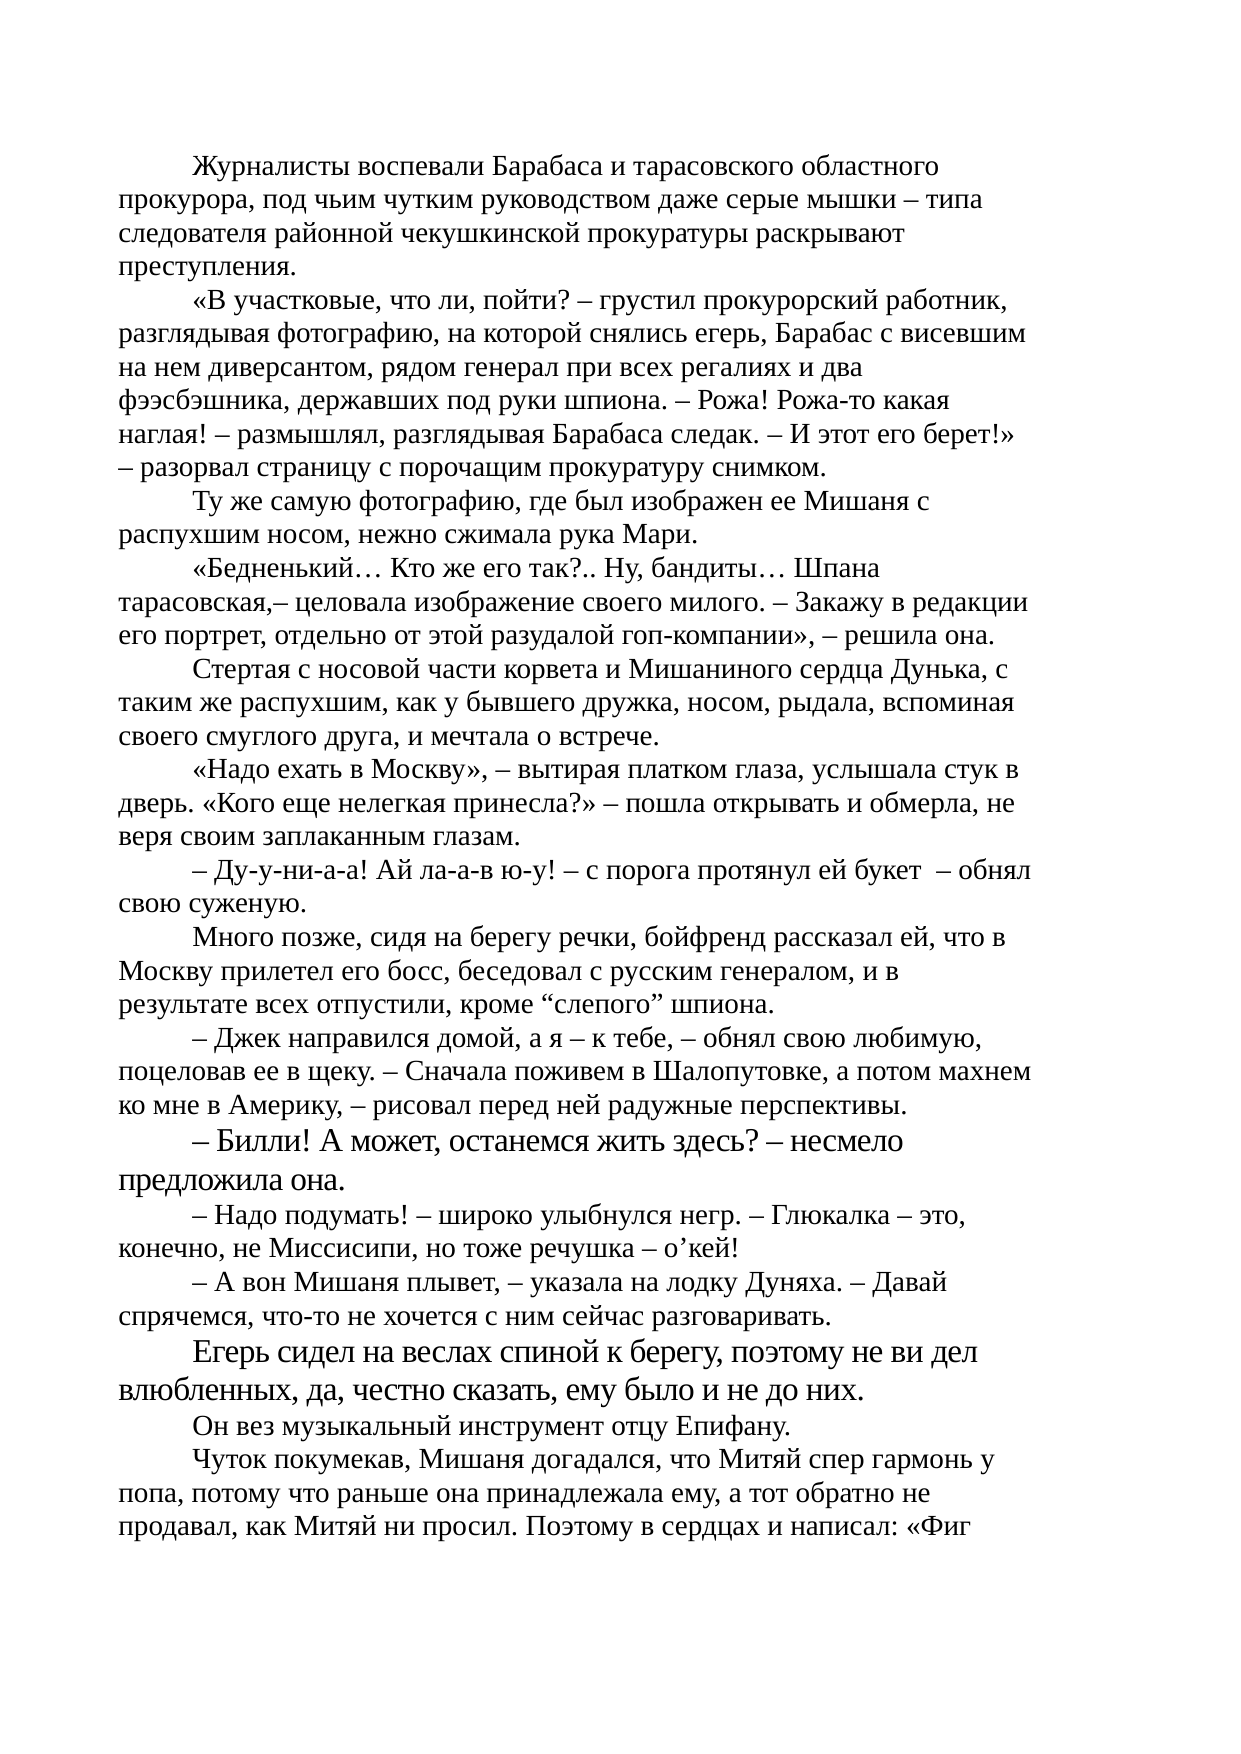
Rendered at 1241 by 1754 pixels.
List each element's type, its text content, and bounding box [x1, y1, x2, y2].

text Егерь сидел на веслах спиной к берегу, поэтому не ви дел влюбленных, да, честно сказать, ему было и не до них. [118, 1331, 1033, 1408]
text «Надо ехать в Москву», – вытирая платком глаза, услышала стук в дверь. «Кого еще нелегкая принесла?» – пошла открывать и обмерла, не веря своим заплаканным глазам. [118, 751, 1033, 852]
text Он вез музыкальный инструмент отцу Епифану. [118, 1408, 1033, 1441]
text – Билли! А может, останемся жить здесь? – несмело предложила она. [118, 1120, 1033, 1197]
text Чуток покумекав, Мишаня догадался, что Митяй спер гармонь у попа, потому что раньше она принадлежала ему, а тот обратно не продавал, как Митяй ни просил. Поэтому в сердцах и написал: «Фиг [118, 1441, 1033, 1542]
text – А вон Мишаня плывет, – указала на лодку Дуняха. – Давай спрячемся, что-то не хочется с ним сейчас разговаривать. [118, 1264, 1033, 1331]
text – Джек направился домой, а я – к тебе, – обнял свою любимую, поцеловав ее в щеку. – Сначала поживем в Шалопутовке, а потом махнем ко мне в Америку, – рисовал перед ней радужные перспективы. [118, 1020, 1033, 1120]
text – Ду-у-ни-а-а! Ай ла-а-в ю-у! – с порога протянул ей букет – обнял свою суженую. [118, 852, 1033, 919]
text Много позже, сидя на берегу речки, бойфренд рассказал ей, что в Москву прилетел его босс, беседовал с русским генералом, и в результате всех отпустили, кроме “слепого” шпиона. [118, 919, 1033, 1020]
text «В участковые, что ли, пойти? – грустил прокурорский работник, разглядывая фотографию, на которой снялись егерь, Барабас с висевшим на нем диверсантом, рядом генерал при всех регалиях и два фээсбэшника, державших под руки шпиона. – Рожа! Рожа-то какая наглая! – размышлял, разглядывая Барабаса следак. – И этот его берет!» – разорвал страницу с порочащим прокуратуру снимком. [118, 282, 1033, 483]
text Стертая с носовой части корвета и Мишаниного сердца Дунька, с таким же распухшим, как у бывшего дружка, носом, рыдала, вспоминая своего смуглого друга, и мечтала о встрече. [118, 651, 1033, 751]
text Ту же самую фотографию, где был изображен ее Мишаня с распухшим носом, нежно сжимала рука Мари. [118, 483, 1033, 550]
text – Надо подумать! – широко улыбнулся негр. – Глюкалка – это, конечно, не Миссисипи, но тоже речушка – о’кей! [118, 1197, 1033, 1264]
text Журналисты воспевали Барабаса и тарасовского областного прокурора, под чьим чутким руководством даже серые мышки – типа следователя районной чекушкинской прокуратуры раскрывают преступления. [118, 148, 1033, 282]
text «Бедненький… Кто же его так?.. Ну, бандиты… Шпана тарасовская,– целовала изображение своего милого. – Закажу в редакции его портрет, отдельно от этой разудалой гоп-компании», – решила она. [118, 550, 1033, 651]
